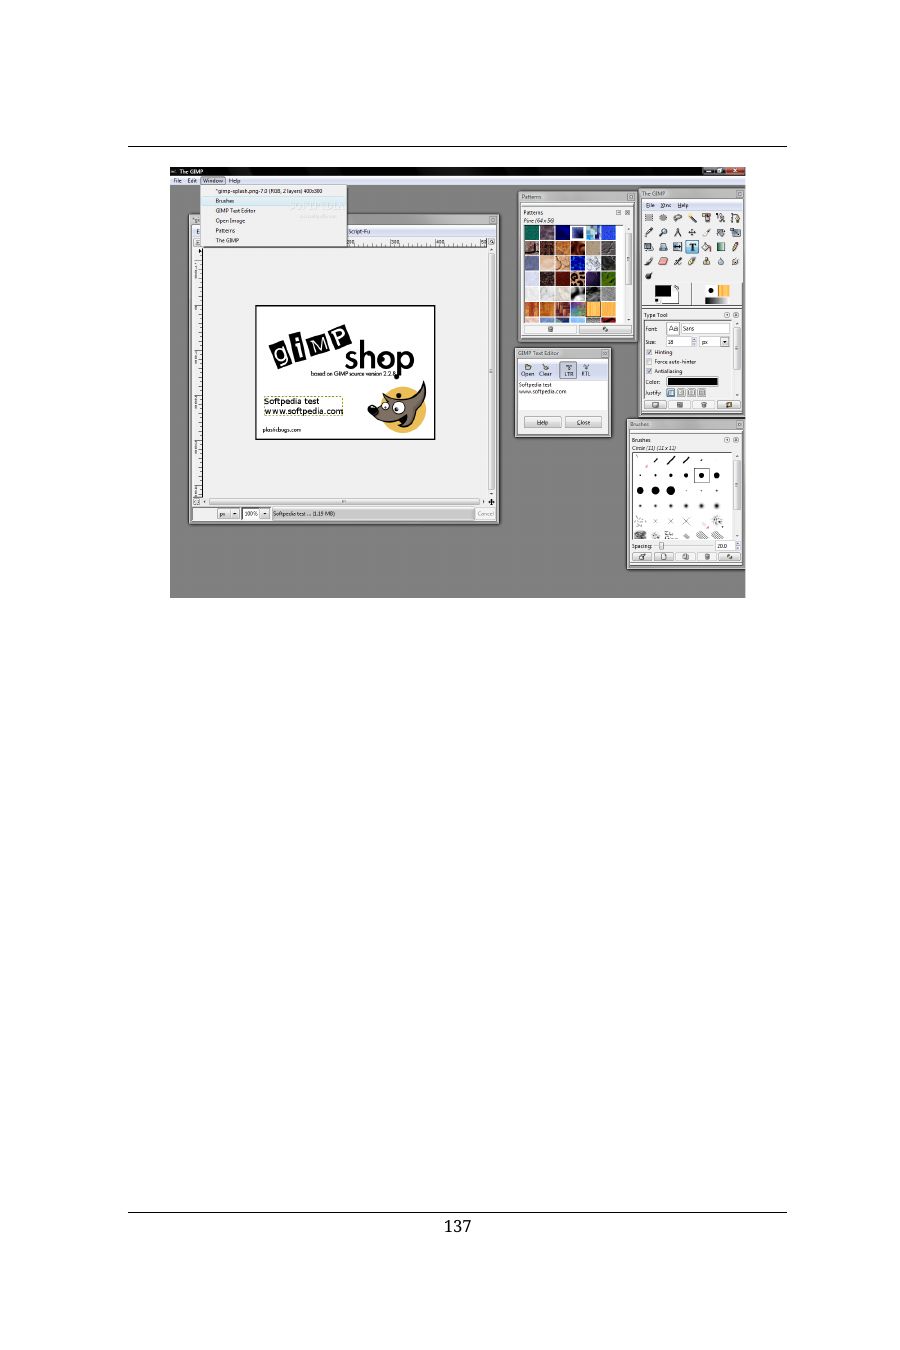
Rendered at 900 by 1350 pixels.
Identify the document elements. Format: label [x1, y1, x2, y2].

picture [170, 167, 746, 598]
table_cell [154, 150, 762, 647]
